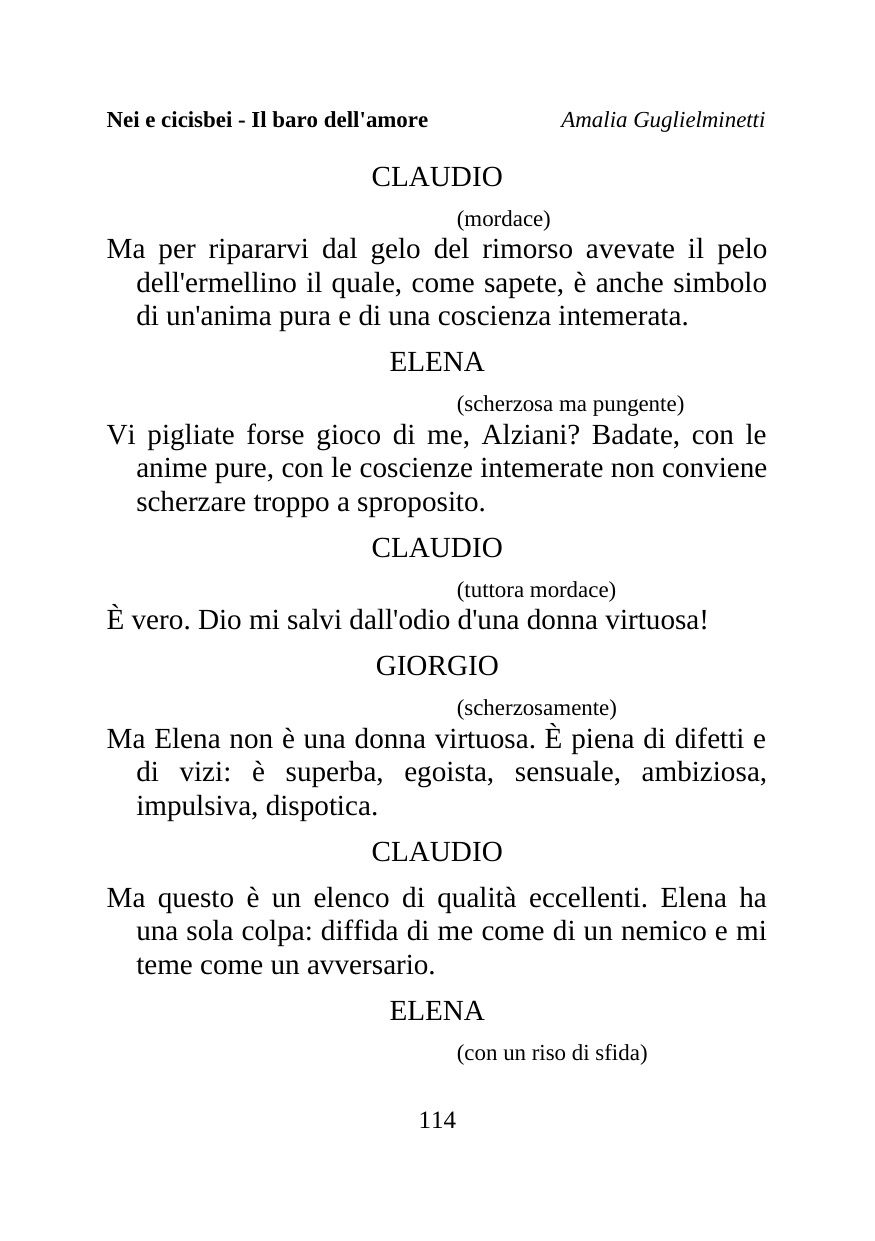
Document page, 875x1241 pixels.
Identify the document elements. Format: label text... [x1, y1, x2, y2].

text ELENA [106, 993, 768, 1027]
text Ma per ripararvi dal gelo del rimorso avevate il pelo dell'ermellino il quale, come sapete, è anche simbolo di un'anima pura e di una coscienza intemerata. [106, 231, 768, 332]
text (tuttora mordace) [457, 576, 768, 602]
text CLAUDIO [106, 159, 768, 192]
text Vi pigliate forse gioco di me, Alziani? Badate, con le anime pure, con le coscienze intemerate non conviene scherzare troppo a sproposito. [106, 417, 768, 517]
text Ma questo è un elenco di qualità eccellenti. Elena ha una sola colpa: diffida di me come di un nemico e mi teme come un avversario. [106, 880, 768, 981]
text È vero. Dio mi salvi dall'odio d'una donna virtuosa! [106, 602, 768, 636]
text (scherzosamente) [457, 694, 768, 721]
text ELENA [106, 344, 768, 378]
text GIORGIO [106, 648, 768, 682]
text CLAUDIO [106, 834, 768, 867]
text (con un riso di sfida) [457, 1039, 768, 1066]
text (scherzosa ma pungente) [457, 391, 768, 417]
text Ma Elena non è una donna virtuosa. È piena di difetti e di vizi: è superba, egoista, sensuale, ambiziosa, impulsiva, dispotica. [106, 721, 768, 821]
text CLAUDIO [106, 530, 768, 563]
text (mordace) [457, 205, 768, 231]
